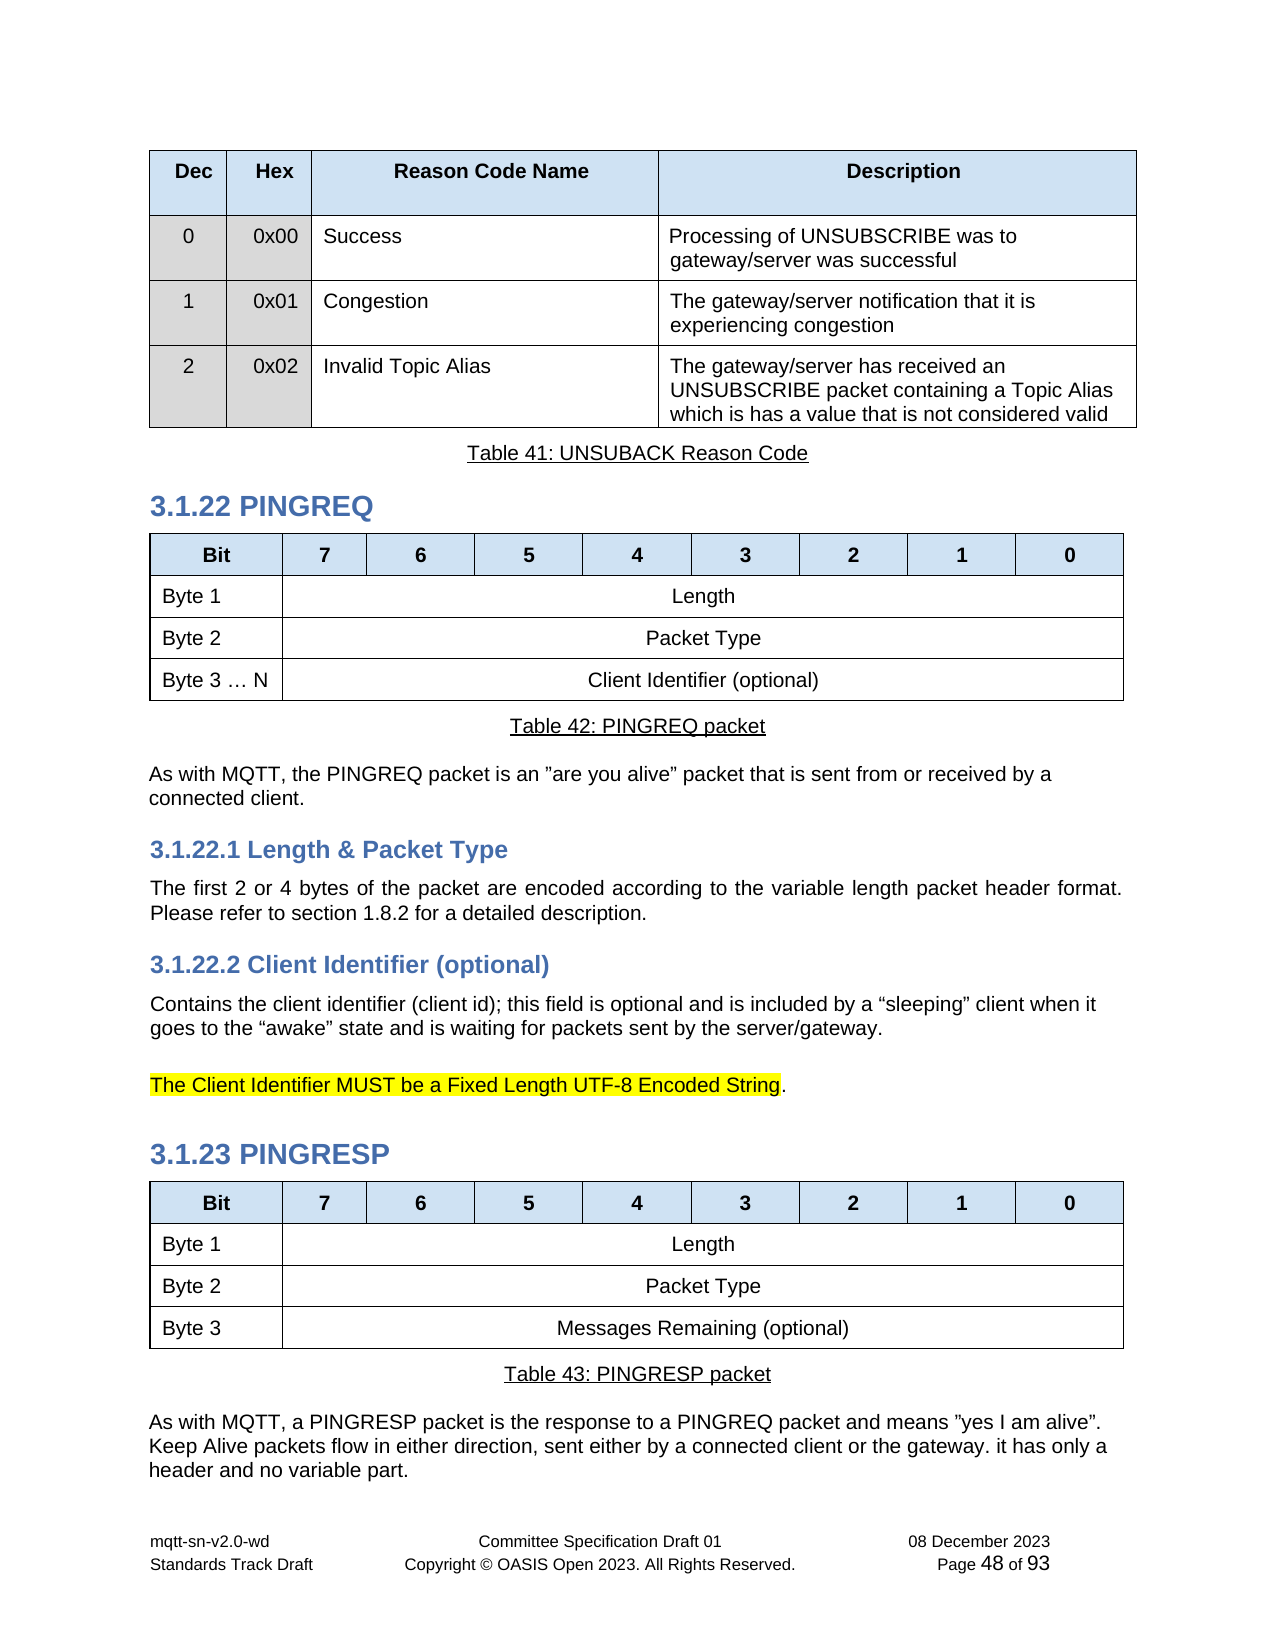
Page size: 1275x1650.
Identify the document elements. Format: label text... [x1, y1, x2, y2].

table_header 4 [583, 1182, 691, 1223]
table_cell Client Identifier (optional) [283, 659, 1123, 700]
table_header 3 [692, 534, 799, 575]
table_cell The gateway/server has received an UNSUBSCRIBE packet containing a Topic Alias which is has a value that is not considered valid [659, 346, 1136, 427]
table_cell 0x01 [227, 281, 311, 345]
table_header Description [659, 151, 1136, 215]
table_cell Processing of UNSUBSCRIBE was to gateway/server was successful [659, 216, 1136, 280]
table_cell Length [283, 576, 1123, 617]
table_header 0 [1016, 534, 1123, 575]
table_header 6 [367, 534, 474, 575]
table_header 7 [283, 1182, 366, 1223]
text The Client Identifier MUST be a Fixed Length UTF-8 Encoded String. [150, 1072, 1125, 1096]
table_cell Success [312, 216, 658, 280]
table_cell The gateway/server notification that it is experiencing congestion [659, 281, 1136, 345]
text Table 43: PINGRESP packet [150, 1361, 1125, 1385]
table_cell Packet Type [283, 1266, 1123, 1306]
subtitle 3.1.22.2 Client Identifier (optional) [150, 950, 1124, 979]
table_cell Byte 1 [151, 576, 282, 617]
table_header 4 [583, 534, 691, 575]
table_header 0 [1016, 1182, 1123, 1223]
table_header Reason Code Name [312, 151, 658, 215]
subtitle 3.1.23 PINGRESP [150, 1137, 1124, 1171]
table_cell Byte 1 [151, 1224, 282, 1264]
table_cell 0x02 [227, 346, 311, 427]
table_header 2 [800, 534, 907, 575]
table_header 6 [367, 1182, 474, 1223]
table_cell Byte 2 [151, 618, 282, 658]
table_cell 2 [150, 346, 226, 427]
text Contains the client identifier (client id); this field is optional and is included by a “sleeping” client when it goes to the “awake” state and is waiting for packets sent by the server/gateway. [150, 992, 1124, 1040]
table_cell Invalid Topic Alias [312, 346, 658, 427]
table_header 7 [283, 534, 366, 575]
table_header 2 [800, 1182, 907, 1223]
text The first 2 or 4 bytes of the packet are encoded according to the variable length packet header format. Please refer to section 1.8.2 for a detailed description. [150, 876, 1124, 925]
table_cell Messages Remaining (optional) [283, 1307, 1123, 1348]
text Table 41: UNSUBACK Reason Code [150, 441, 1125, 465]
table_cell Packet Type [283, 618, 1123, 658]
table_cell 1 [150, 281, 226, 345]
table_header 5 [475, 1182, 582, 1223]
text As with MQTT, a PINGRESP packet is the response to a PINGREQ packet and means ”yes I am alive”. Keep Alive packets flow in either direction, sent either by a connected client or the gateway. it has only a header and no variable part. [148, 1410, 1124, 1482]
table_cell Congestion [312, 281, 658, 345]
table_cell 0 [150, 216, 226, 280]
table_header 1 [908, 1182, 1015, 1223]
table_cell 0x00 [227, 216, 311, 280]
table_header 1 [908, 534, 1015, 575]
table_header 3 [692, 1182, 799, 1223]
table_cell Byte 3 [151, 1307, 282, 1348]
table_cell Byte 2 [151, 1266, 282, 1306]
subtitle 3.1.22 PINGREQ [150, 489, 1125, 523]
text As with MQTT, the PINGREQ packet is an ”are you alive” packet that is sent from or received by a connected client. [148, 762, 1124, 810]
table_cell Length [283, 1224, 1123, 1264]
table_header Dec [150, 151, 226, 215]
table_cell Byte 3 … N [151, 659, 282, 700]
table_header Bit [151, 534, 282, 575]
text Table 42: PINGREQ packet [150, 713, 1125, 737]
table_header 5 [475, 534, 582, 575]
subtitle 3.1.22.1 Length & Packet Type [150, 835, 1124, 864]
table_header Bit [151, 1182, 282, 1223]
table_header Hex [227, 151, 311, 215]
